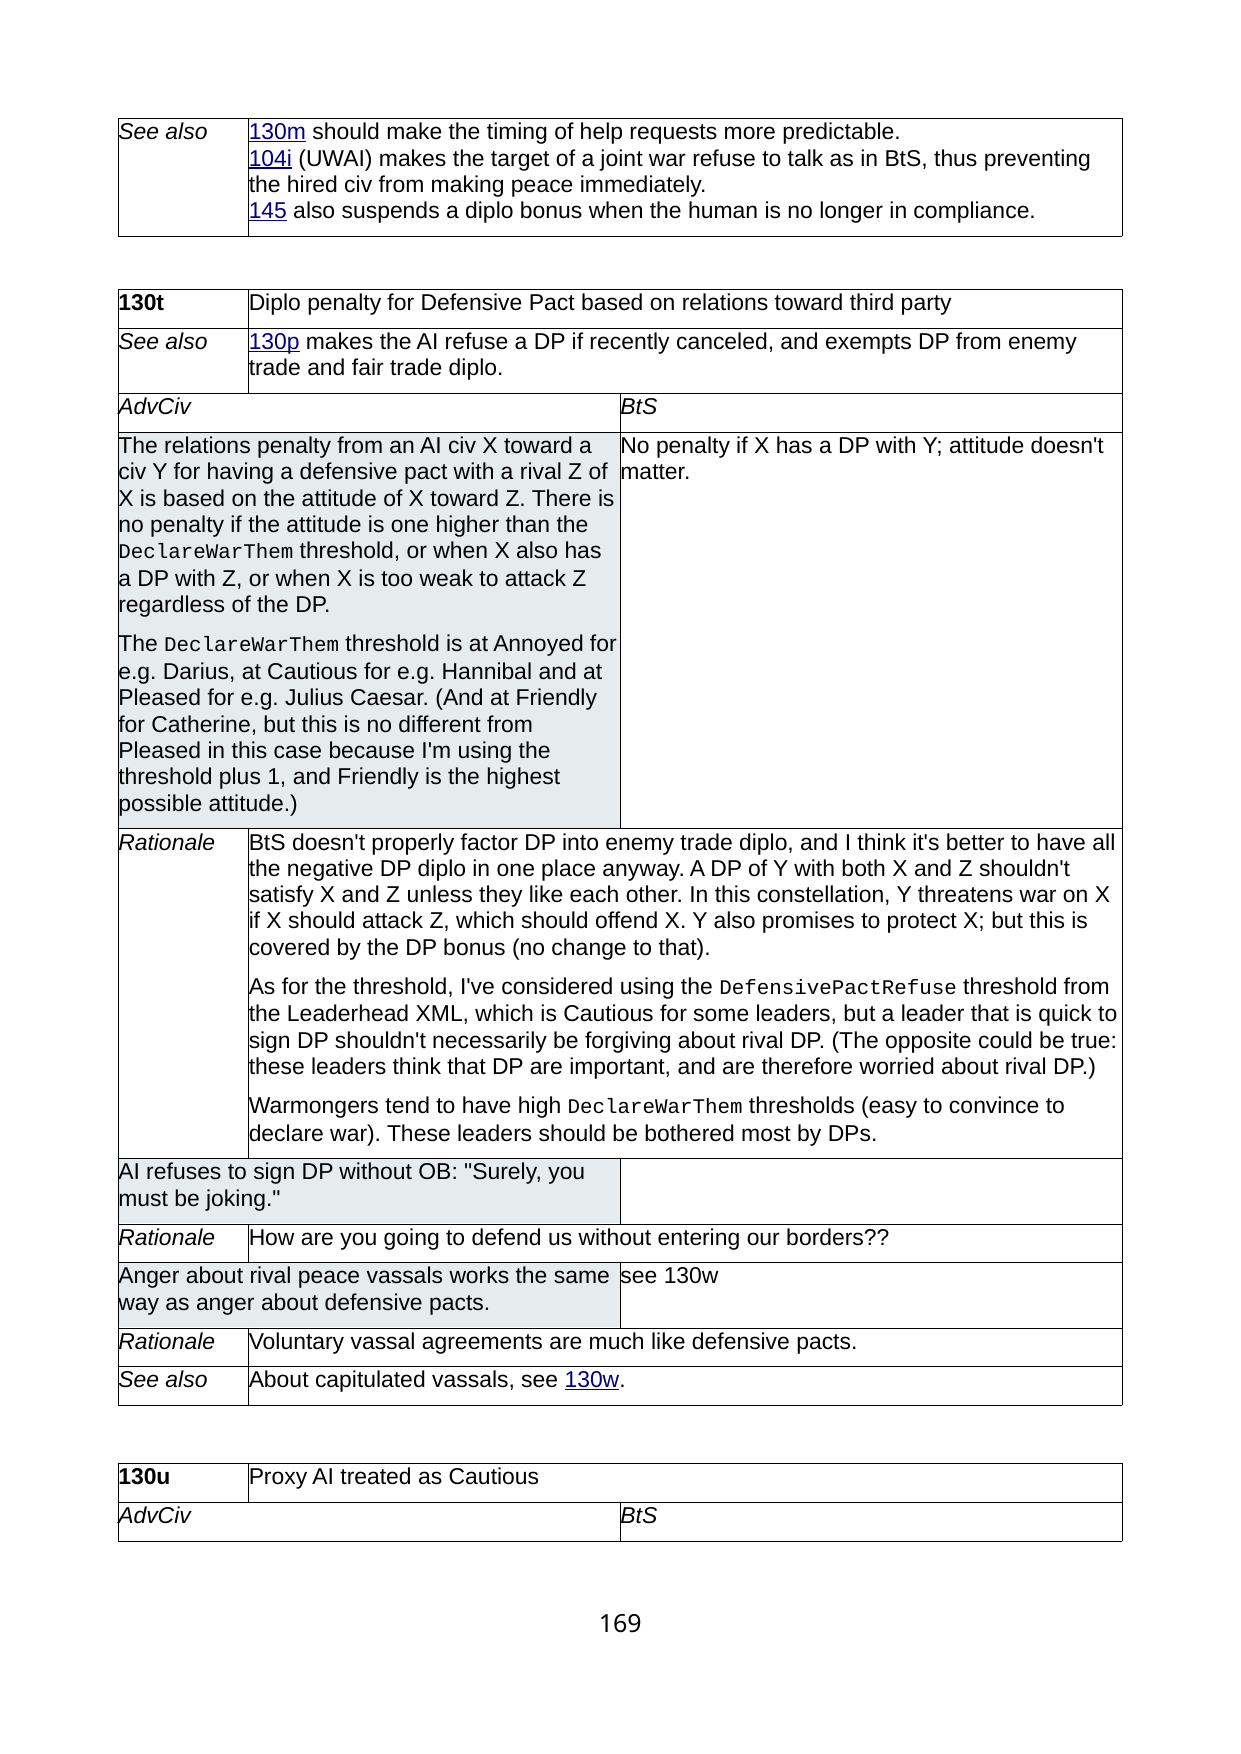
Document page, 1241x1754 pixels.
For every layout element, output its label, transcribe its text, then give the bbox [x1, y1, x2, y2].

table_cell AdvCiv [119, 1503, 620, 1541]
table_cell Voluntary vassal agreements are much like defensive pacts. [249, 1329, 1122, 1366]
table_cell AI refuses to sign DP without OB: "Surely, you must be joking." [119, 1159, 620, 1223]
table_cell See also [119, 119, 248, 236]
table_cell 130m should make the timing of help requests more predictable. 104i (UWAI) makes the target of a joint war refuse to talk as in BtS, thus preventing the hired civ from making peace immediately. 145 also suspends a diplo bonus when the human is no longer in compliance. [249, 119, 1122, 236]
table_cell See also [119, 1367, 248, 1405]
table_cell BtS doesn't properly factor DP into enemy trade diplo, and I think it's better to have all the negative DP diplo in one place anyway. A DP of Y with both X and Z shouldn't satisfy X and Z unless they like each other. In this constellation, Y threatens war on X if X should attack Z, which should offend X. Y also promises to protect X; but this is covered by the DP bonus (no change to that). As for the threshold, I've considered using the DefensivePactRefuse threshold from the Leaderhead XML, which is Cautious for some leaders, but a leader that is quick to sign DP shouldn't necessarily be forgiving about rival DP. (The opposite could be true: these leaders think that DP are important, and are therefore worried about rival DP.) Warmongers tend to have high DeclareWarThem thresholds (easy to convince to declare war). These leaders should be bothered most by DPs. [249, 829, 1122, 1158]
table_cell BtS [621, 394, 1122, 432]
table_cell [621, 1159, 1122, 1223]
table_cell Rationale [119, 1225, 248, 1262]
table_cell Rationale [119, 1329, 248, 1366]
table_cell About capitulated vassals, see 130w. [249, 1367, 1122, 1405]
table_cell AdvCiv [119, 394, 620, 432]
table_cell see 130w [621, 1263, 1122, 1327]
table_cell Rationale [119, 829, 248, 1158]
table_header 130u [119, 1464, 248, 1502]
table_cell The relations penalty from an AI civ X toward a civ Y for having a defensive pact with a rival Z of X is based on the attitude of X toward Z. There is no penalty if the attitude is one higher than the DeclareWarThem threshold, or when X also has a DP with Z, or when X is too weak to attack Z regardless of the DP. The DeclareWarThem threshold is at Annoyed for e.g. Darius, at Cautious for e.g. Hannibal and at Pleased for e.g. Julius Caesar. (And at Friendly for Catherine, but this is no different from Pleased in this case because I'm using the threshold plus 1, and Friendly is the highest possible attitude.) [119, 433, 620, 828]
table_cell Anger about rival peace vassals works the same way as anger about defensive pacts. [119, 1263, 620, 1327]
table_header Proxy AI treated as Cautious [249, 1464, 1122, 1502]
table_cell 130p makes the AI refuse a DP if recently canceled, and exempts DP from enemy trade and fair trade diplo. [249, 329, 1122, 393]
table_header 130t [119, 290, 248, 328]
table_header Diplo penalty for Defensive Pact based on relations toward third party [249, 290, 1122, 328]
table_cell See also [119, 329, 248, 393]
table_cell No penalty if X has a DP with Y; attitude doesn't matter. [621, 433, 1122, 828]
table_cell How are you going to defend us without entering our borders?? [249, 1225, 1122, 1262]
table_cell BtS [621, 1503, 1122, 1541]
